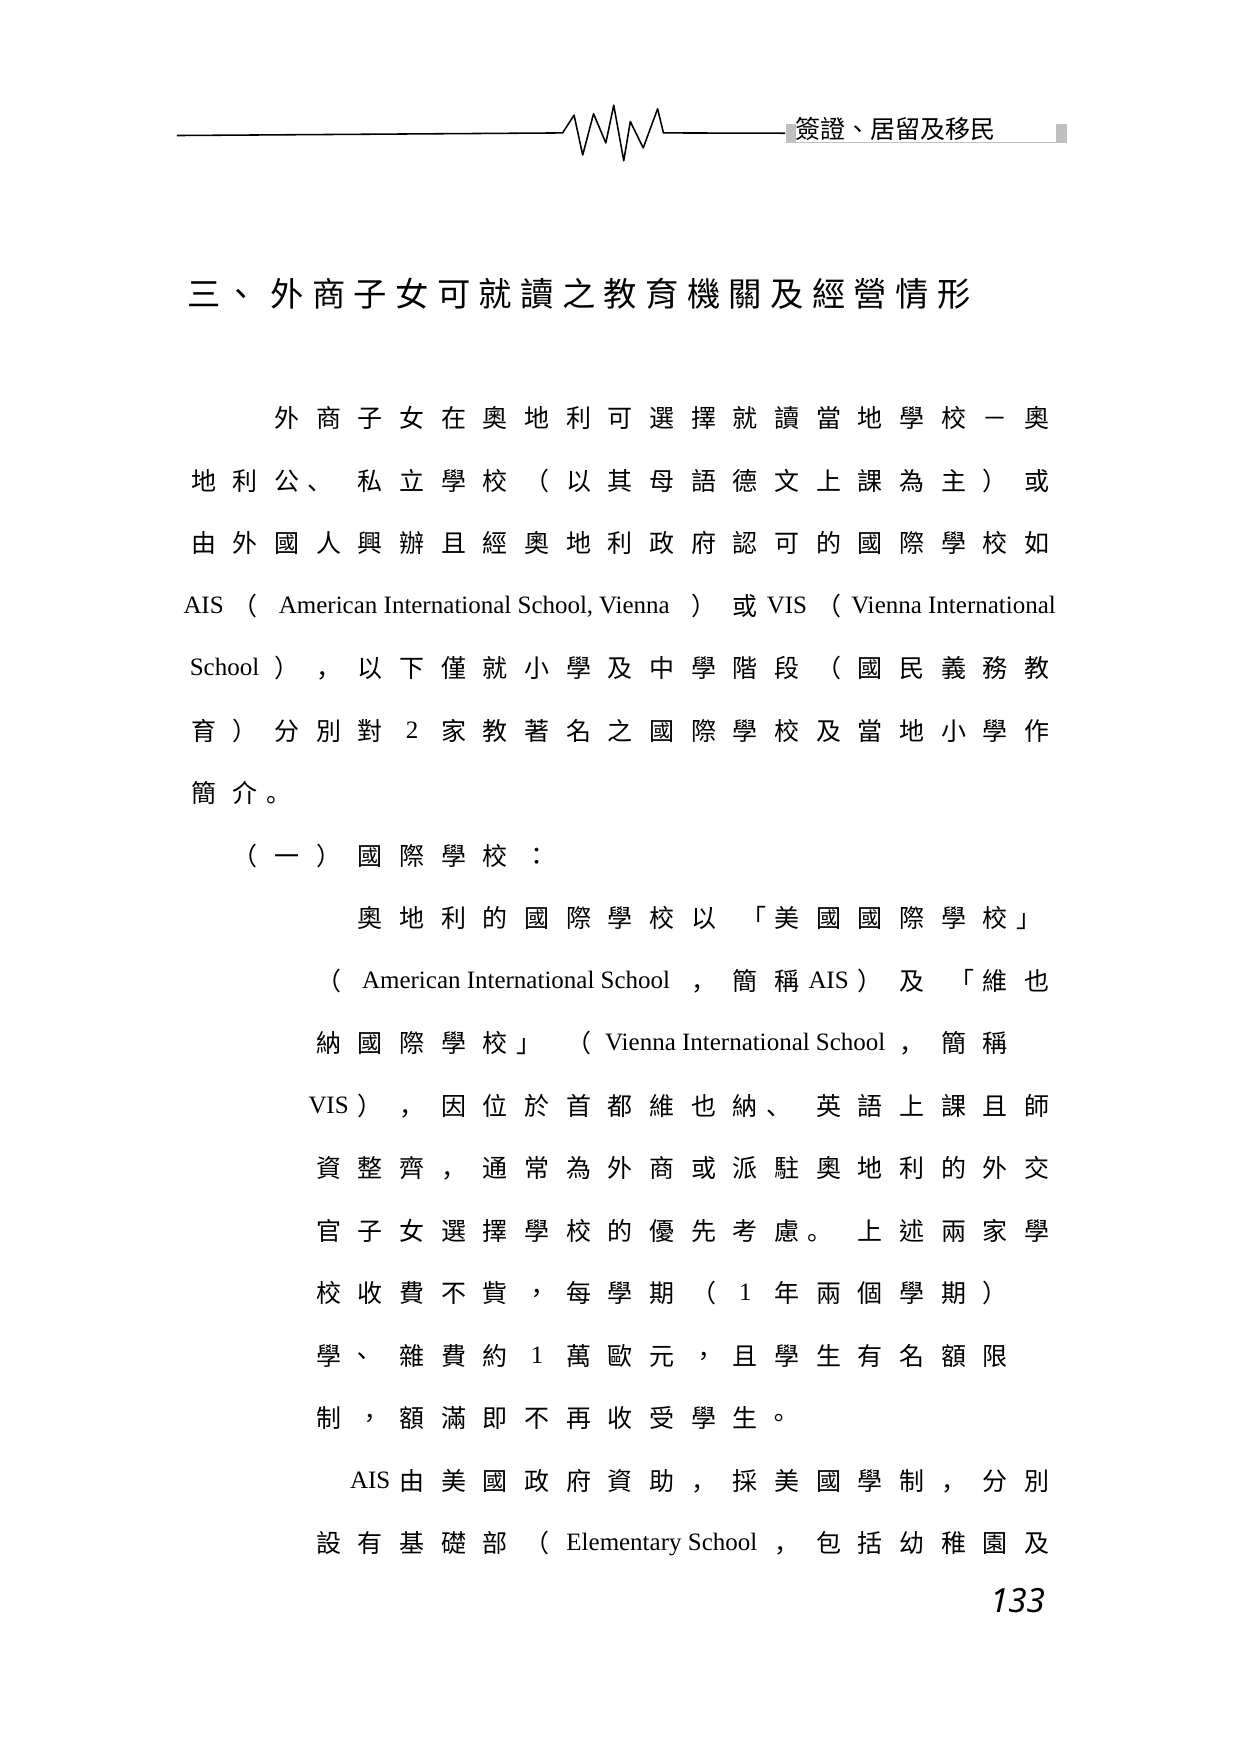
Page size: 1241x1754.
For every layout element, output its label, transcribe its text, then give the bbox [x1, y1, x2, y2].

text （一）國際學校： [207, 813, 1058, 875]
text 三、外商子女可就讀之教育機關及經營情形 [183, 250, 1058, 313]
text 奧地利的國際學校以「美國國際學校」（American International School，簡稱AIS）及「維也納國際學校」（Vienna International School，簡稱VIS），因位於首都維也納、英語上課且師資整齊，通常為外商或派駐奧地利的外交官子女選擇學校的優先考慮。上述兩家學校收費不貲，每學期（1年兩個學期）學、雜費約1萬歐元，且學生有名額限制，額滿即不再收受學生。 [281, 875, 1058, 1438]
text 外商子女在奧地利可選擇就讀當地學校－奧地利公、私立學校（以其母語德文上課為主）或由外國人興辦且經奧地利政府認可的國際學校如AIS（American International School, Vienna）或VIS（Vienna International School），以下僅就小學及中學階段（國民義務教育）分別對2家教著名之國際學校及當地小學作簡介。 [183, 375, 1058, 813]
text AIS由美國政府資助，採美國學制，分別設有基礎部（Elementary School，包括幼稚園及 [281, 1438, 1058, 1563]
